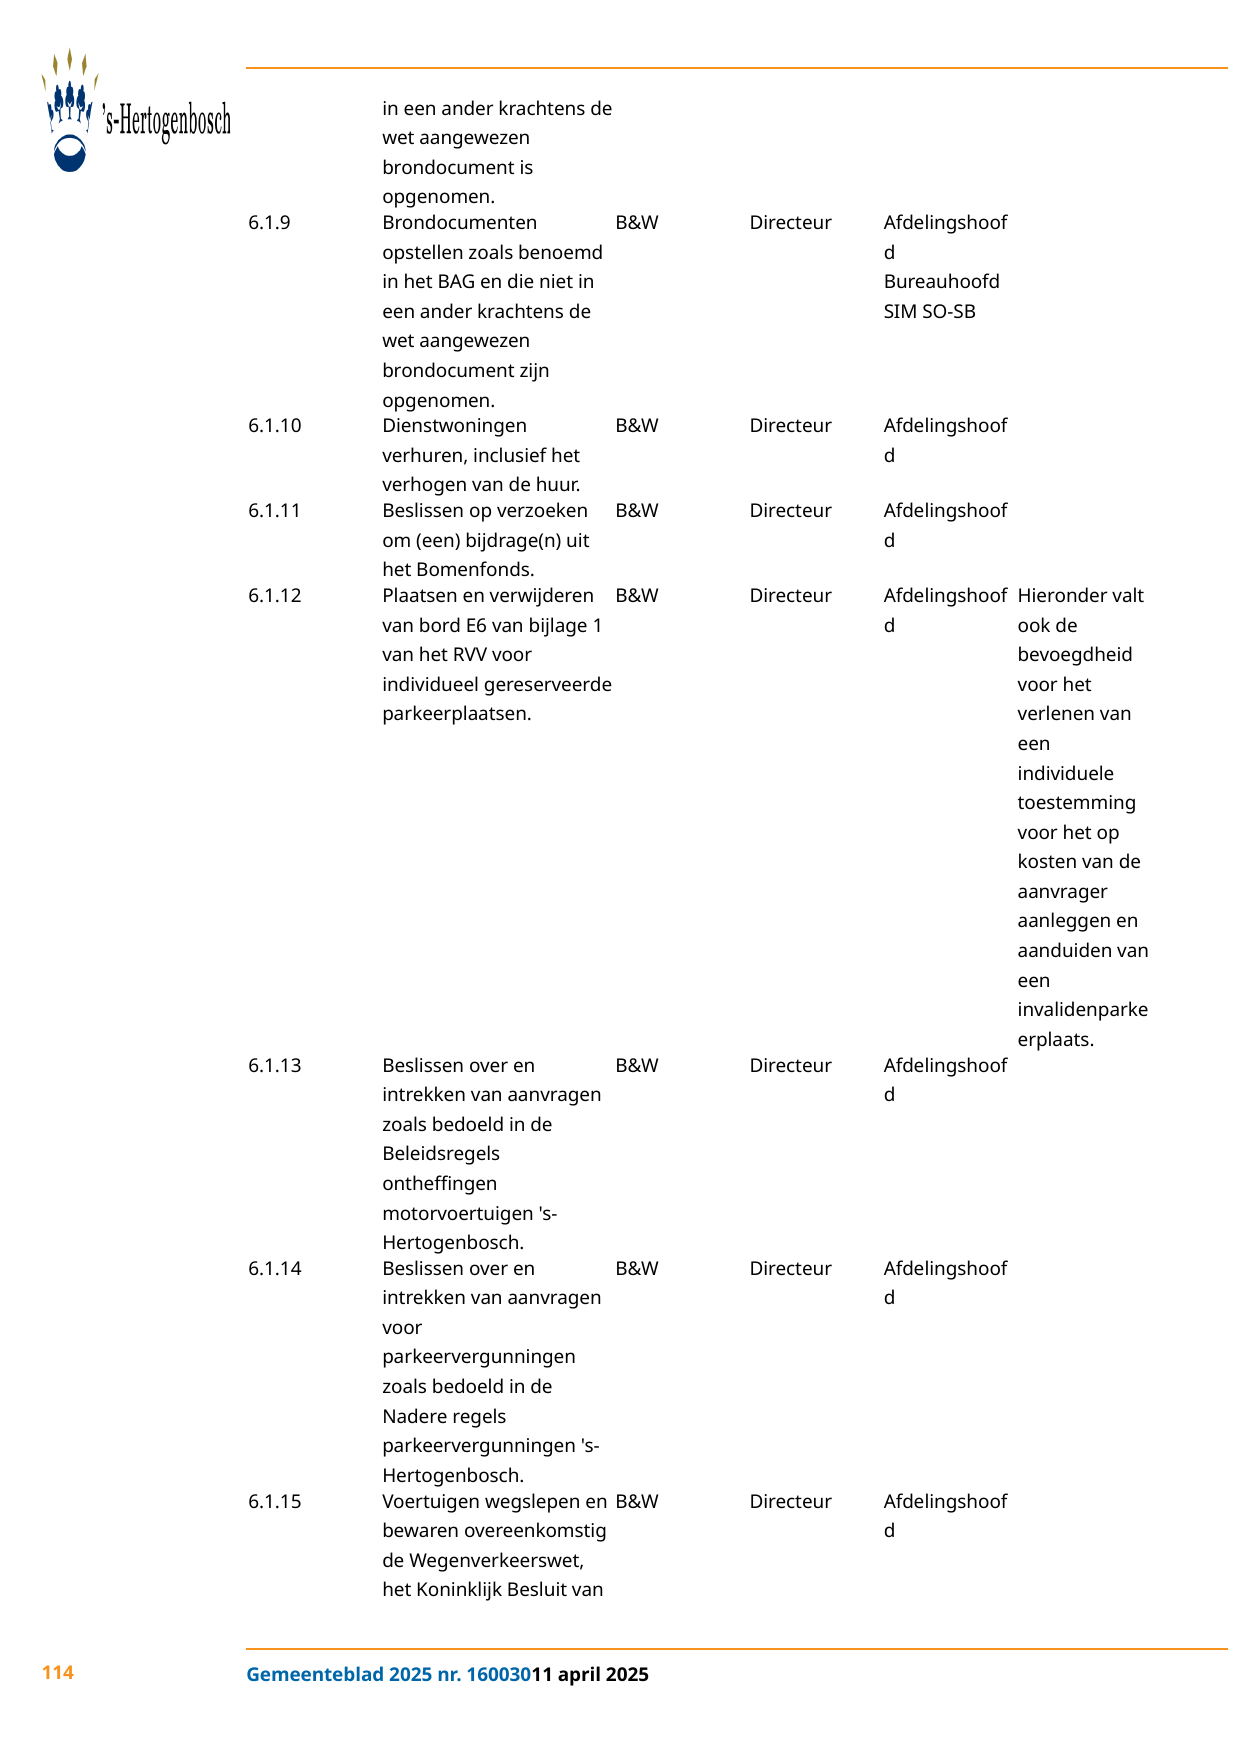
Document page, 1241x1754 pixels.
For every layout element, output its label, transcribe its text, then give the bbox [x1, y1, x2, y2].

table_cell Dienstwoningen verhuren, inclusief het verhogen van de huur. [382, 413, 615, 497]
table_cell [248, 95, 382, 209]
table_cell Plaatsen en verwijderen van bord E6 van bijlage 1 van het RVV voor individueel gereserveerde parkeerplaatsen. [382, 582, 615, 1052]
table_cell [1018, 413, 1152, 497]
table_cell Afdelingshoofd Bureauhoofd SIM SO-SB [884, 209, 1017, 412]
table_cell 6.1.9 [248, 209, 382, 412]
table_cell 6.1.13 [248, 1052, 382, 1255]
table_cell 6.1.15 [248, 1488, 382, 1602]
table_cell Afdelingshoofd [884, 413, 1017, 497]
table_cell Directeur [749, 582, 883, 1052]
table_cell Beslissen op verzoeken om (een) bijdrage(n) uit het Bomenfonds. [382, 498, 615, 582]
table_cell [1018, 1488, 1152, 1602]
table_cell 6.1.12 [248, 582, 382, 1052]
table_cell 6.1.10 [248, 413, 382, 497]
table_cell [1018, 498, 1152, 582]
table_cell Voertuigen wegslepen en bewaren overeenkomstig de Wegenverkeerswet, het Koninklijk Besluit van [382, 1488, 615, 1602]
table_cell [749, 95, 883, 209]
table_cell Beslissen over en intrekken van aanvragen zoals bedoeld in de Beleidsregels ontheffingen motorvoertuigen 's-Hertogenbosch. [382, 1052, 615, 1255]
table_cell Afdelingshoofd [884, 1255, 1017, 1488]
table_cell B&W [615, 1255, 749, 1488]
table_cell Directeur [749, 209, 883, 412]
table_cell Directeur [749, 413, 883, 497]
table_cell Afdelingshoofd [884, 582, 1017, 1052]
table_cell B&W [615, 209, 749, 412]
table_cell Directeur [749, 1255, 883, 1488]
picture [41, 47, 231, 172]
table_cell [1018, 209, 1152, 412]
table_cell B&W [615, 498, 749, 582]
table_cell [1018, 95, 1152, 209]
table_cell Directeur [749, 1052, 883, 1255]
table_cell Brondocumenten opstellen zoals benoemd in het BAG en die niet in een ander krachtens de wet aangewezen brondocument zijn opgenomen. [382, 209, 615, 412]
table_cell Afdelingshoofd [884, 1052, 1017, 1255]
table_cell [615, 95, 749, 209]
table_cell B&W [615, 1488, 749, 1602]
table_cell [1018, 1255, 1152, 1488]
table_cell B&W [615, 1052, 749, 1255]
table_cell in een ander krachtens de wet aangewezen brondocument is opgenomen. [382, 95, 615, 209]
table_cell [884, 95, 1017, 209]
table_cell 6.1.14 [248, 1255, 382, 1488]
table_cell B&W [615, 582, 749, 1052]
table_cell [1018, 1052, 1152, 1255]
table_cell B&W [615, 413, 749, 497]
table_cell Beslissen over en intrekken van aanvragen voor parkeervergunningen zoals bedoeld in de Nadere regels parkeervergunningen 's-Hertogenbosch. [382, 1255, 615, 1488]
table_cell Directeur [749, 1488, 883, 1602]
table_cell Afdelingshoofd [884, 498, 1017, 582]
table_cell Directeur [749, 498, 883, 582]
table_cell Afdelingshoofd [884, 1488, 1017, 1602]
table_cell 6.1.11 [248, 498, 382, 582]
table_cell Hieronder valt ook de bevoegdheid voor het verlenen van een individuele toestemming voor het op kosten van de aanvrager aanleggen en aanduiden van een invalidenparkeerplaats. [1018, 582, 1152, 1052]
